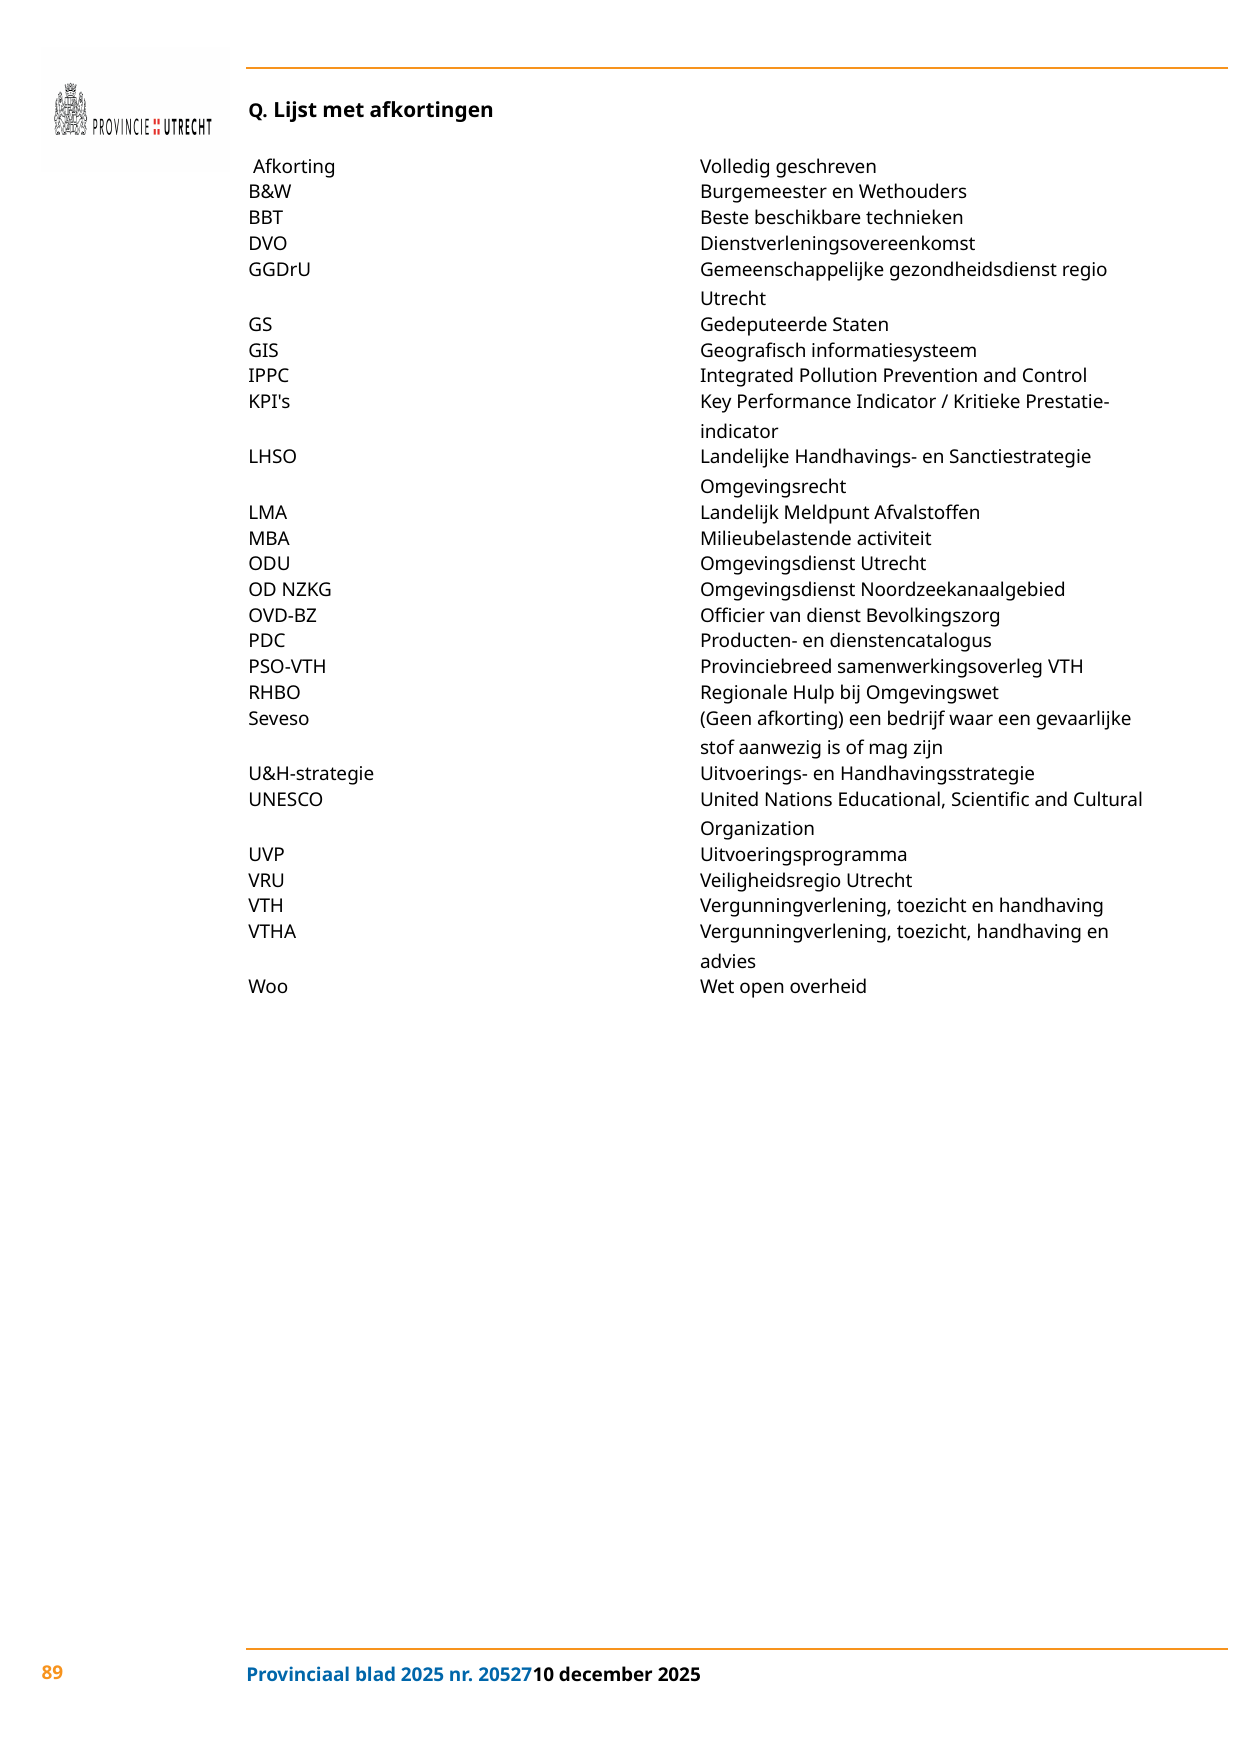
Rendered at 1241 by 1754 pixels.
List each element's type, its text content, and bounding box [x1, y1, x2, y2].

table_cell Dienstverleningsovereenkomst [700, 230, 1152, 256]
table_cell LMA [248, 499, 700, 525]
table_cell Burgemeester en Wethouders [700, 179, 1152, 204]
table_cell Milieubelastende activiteit [700, 525, 1152, 551]
table_cell GGDrU [248, 256, 700, 311]
table_cell DVO [248, 230, 700, 256]
table_cell ODU [248, 551, 700, 576]
table_cell U&H-strategie [248, 760, 700, 786]
table_cell Omgevingsdienst Utrecht [700, 551, 1152, 576]
table_cell OVD-BZ [248, 602, 700, 628]
table_cell PDC [248, 628, 700, 653]
table_cell Gedeputeerde Staten [700, 311, 1152, 337]
table_cell VTHA [248, 919, 700, 974]
table_cell Provinciebreed samenwerkingsoverleg VTH [700, 654, 1152, 679]
table_cell Woo [248, 974, 700, 999]
table_cell B&W [248, 179, 700, 204]
table_cell Regionale Hulp bij Omgevingswet [700, 679, 1152, 705]
table_cell UNESCO [248, 786, 700, 841]
table_cell Uitvoerings- en Handhavingsstrategie [700, 760, 1152, 786]
text Q. Lijst met afkortingen [248, 95, 1152, 123]
table_cell RHBO [248, 679, 700, 705]
table_header Afkorting [248, 153, 700, 179]
table_cell OD NZKG [248, 576, 700, 602]
table_cell MBA [248, 525, 700, 551]
table_cell VRU [248, 867, 700, 893]
table_cell Landelijke Handhavings- en Sanctiestrategie Omgevingsrecht [700, 444, 1152, 499]
table_cell UVP [248, 841, 700, 867]
table_cell Veiligheidsregio Utrecht [700, 867, 1152, 893]
picture [41, 47, 231, 172]
table_cell BBT [248, 205, 700, 230]
table_cell IPPC [248, 363, 700, 388]
table_cell Vergunningverlening, toezicht en handhaving [700, 893, 1152, 918]
table_cell LHSO [248, 444, 700, 499]
table_cell Gemeenschappelijke gezondheidsdienst regio Utrecht [700, 256, 1152, 311]
table_cell Landelijk Meldpunt Afvalstoffen [700, 499, 1152, 525]
table_cell Geografisch informatiesysteem [700, 337, 1152, 363]
table_cell GIS [248, 337, 700, 363]
table_cell Wet open overheid [700, 974, 1152, 999]
table_cell Beste beschikbare technieken [700, 205, 1152, 230]
table_cell PSO-VTH [248, 654, 700, 679]
table_cell Uitvoeringsprogramma [700, 841, 1152, 867]
table_cell Vergunningverlening, toezicht, handhaving en advies [700, 919, 1152, 974]
table_cell GS [248, 311, 700, 337]
table_cell Key Performance Indicator / Kritieke Prestatie-indicator [700, 389, 1152, 444]
table_cell VTH [248, 893, 700, 918]
table_cell Officier van dienst Bevolkingszorg [700, 602, 1152, 628]
table_cell (Geen afkorting) een bedrijf waar een gevaarlijke stof aanwezig is of mag zijn [700, 705, 1152, 760]
table_cell Seveso [248, 705, 700, 760]
table_cell United Nations Educational, Scientific and Cultural Organization [700, 786, 1152, 841]
table_cell Omgevingsdienst Noordzeekanaalgebied [700, 576, 1152, 602]
table_cell KPI's [248, 389, 700, 444]
table_cell Producten- en dienstencatalogus [700, 628, 1152, 653]
table_header Volledig geschreven [700, 153, 1152, 179]
table_cell Integrated Pollution Prevention and Control [700, 363, 1152, 388]
